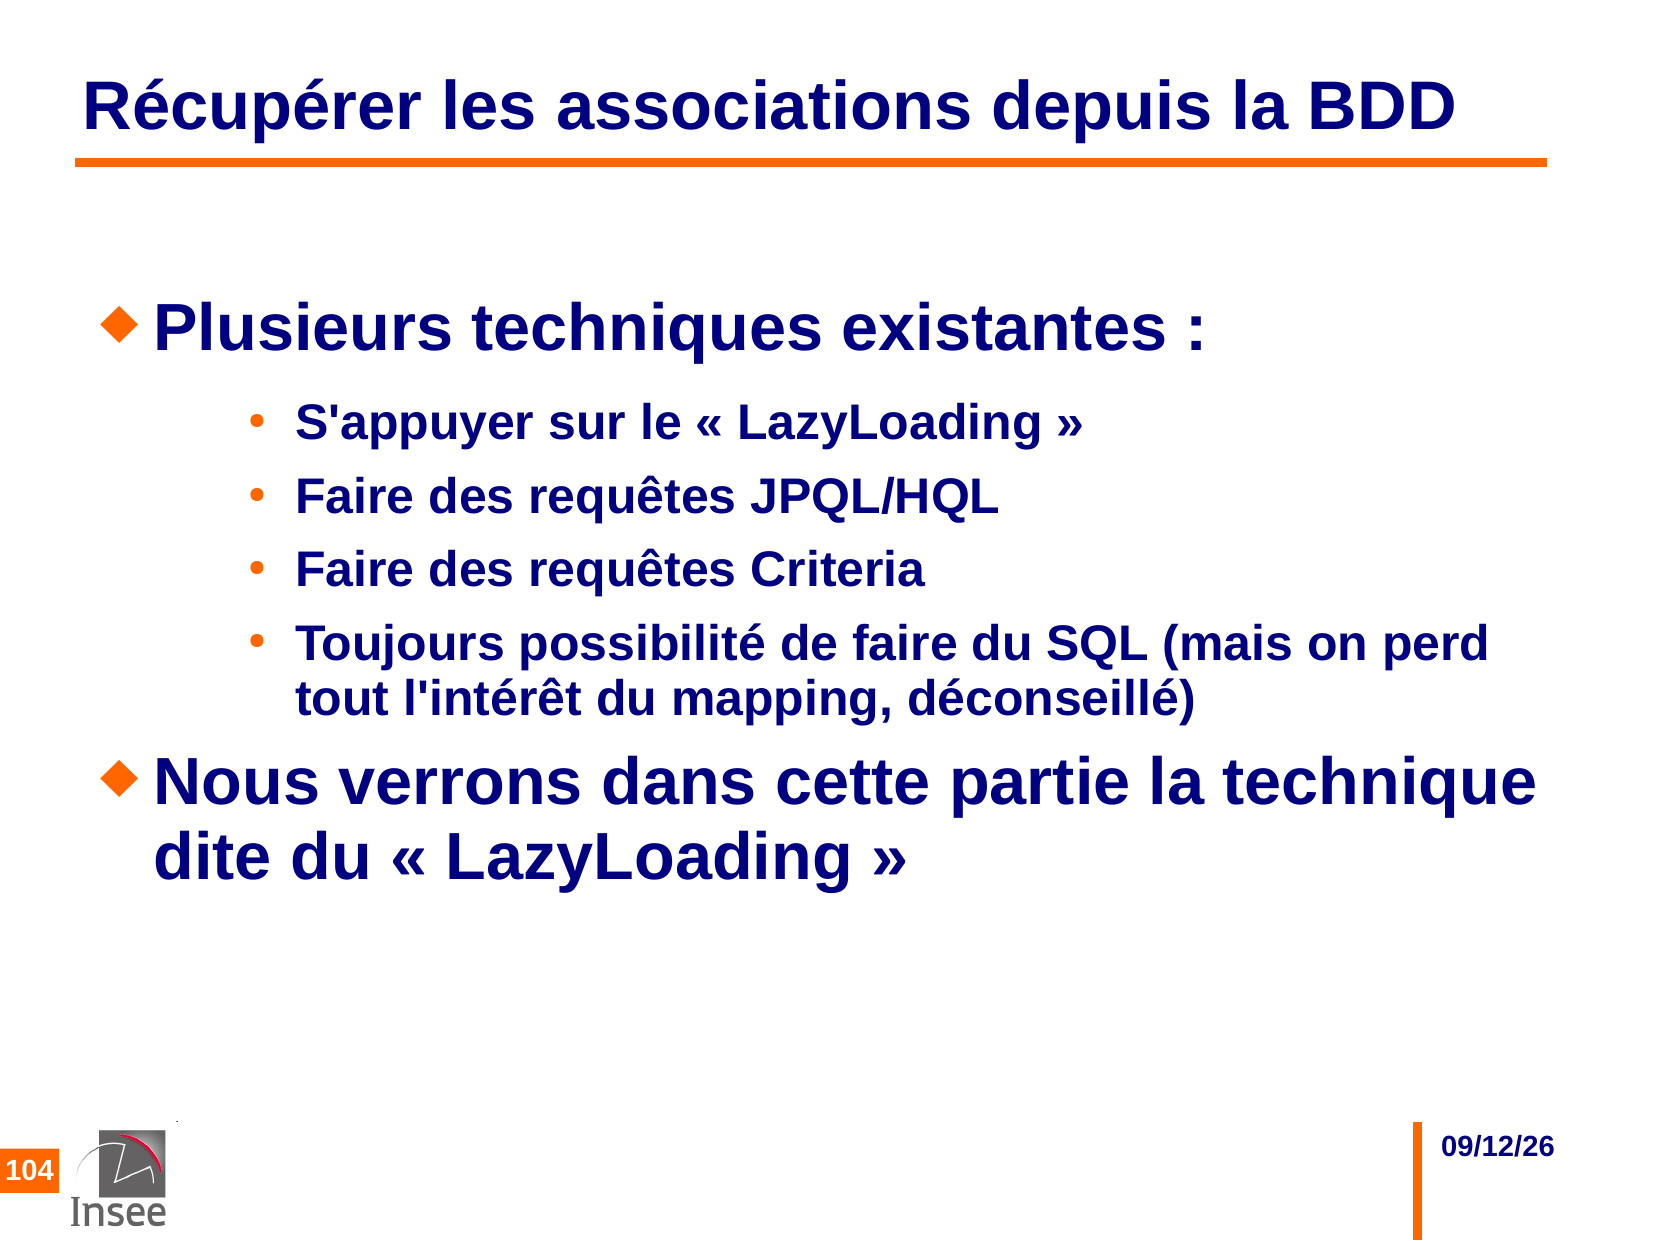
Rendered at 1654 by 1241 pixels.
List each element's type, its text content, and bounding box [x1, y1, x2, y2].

picture [62, 1121, 178, 1241]
title Récupérer les associations depuis la BDD [82, 49, 1619, 163]
list Plusieurs techniques existantes : S'appuyer sur le « LazyLoading » Faire des requêtes JPQL/HQL Faire des requêtes Criteria Toujours possibilité de faire du SQL (mais on perd tout l'intérêt du mapping, déconseillé) Nous verrons dans cette partie la technique dite du « LazyLoading » [82, 290, 1571, 1010]
